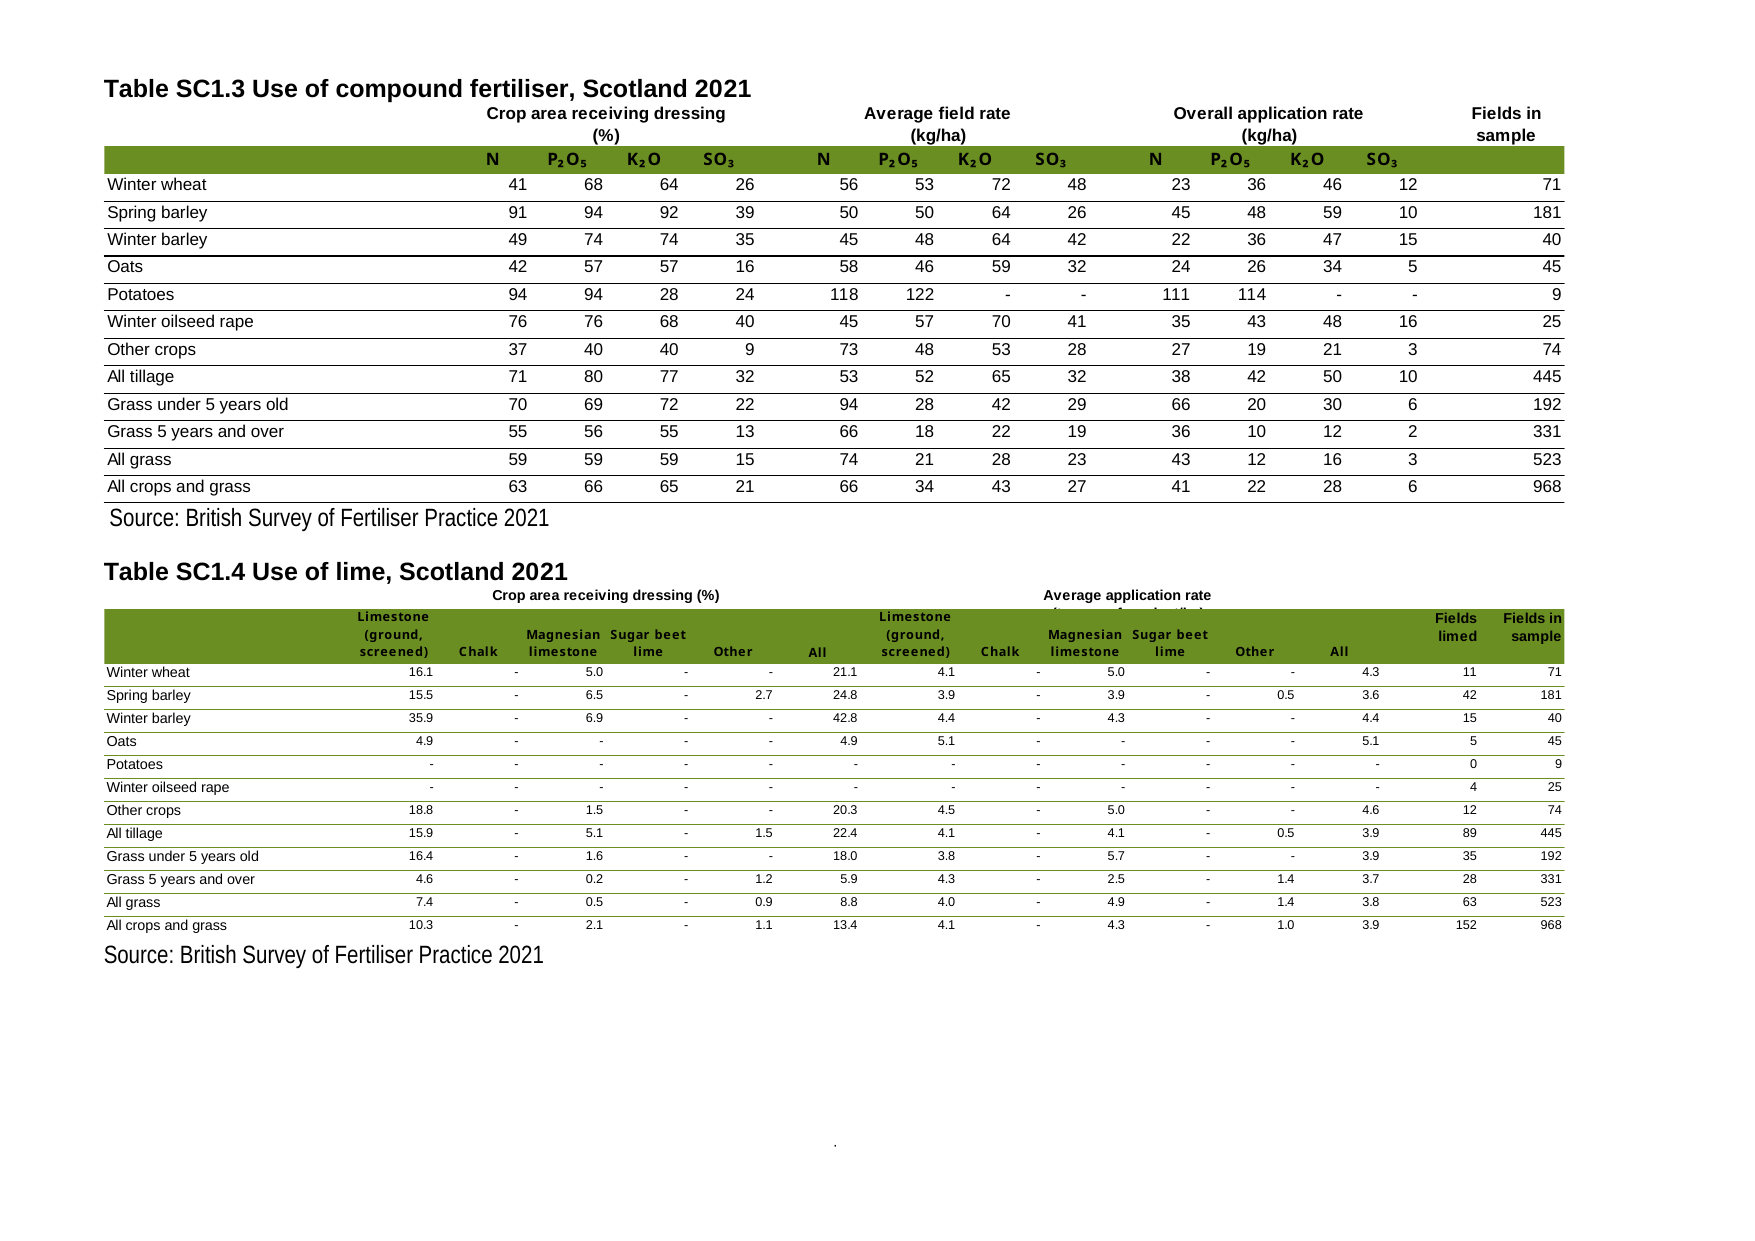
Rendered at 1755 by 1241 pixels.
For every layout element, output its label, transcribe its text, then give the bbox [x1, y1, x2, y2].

text Source: British Survey of Fertiliser Practice 2021 [103, 940, 1565, 968]
subtitle Table SC1.3 Use of compound fertiliser, Scotland 2021 [103, 73, 1565, 102]
subtitle Table SC1.4 Use of lime, Scotland 2021 [103, 557, 1565, 586]
text Source: British Survey of Fertiliser Practice 2021 [103, 503, 1565, 532]
